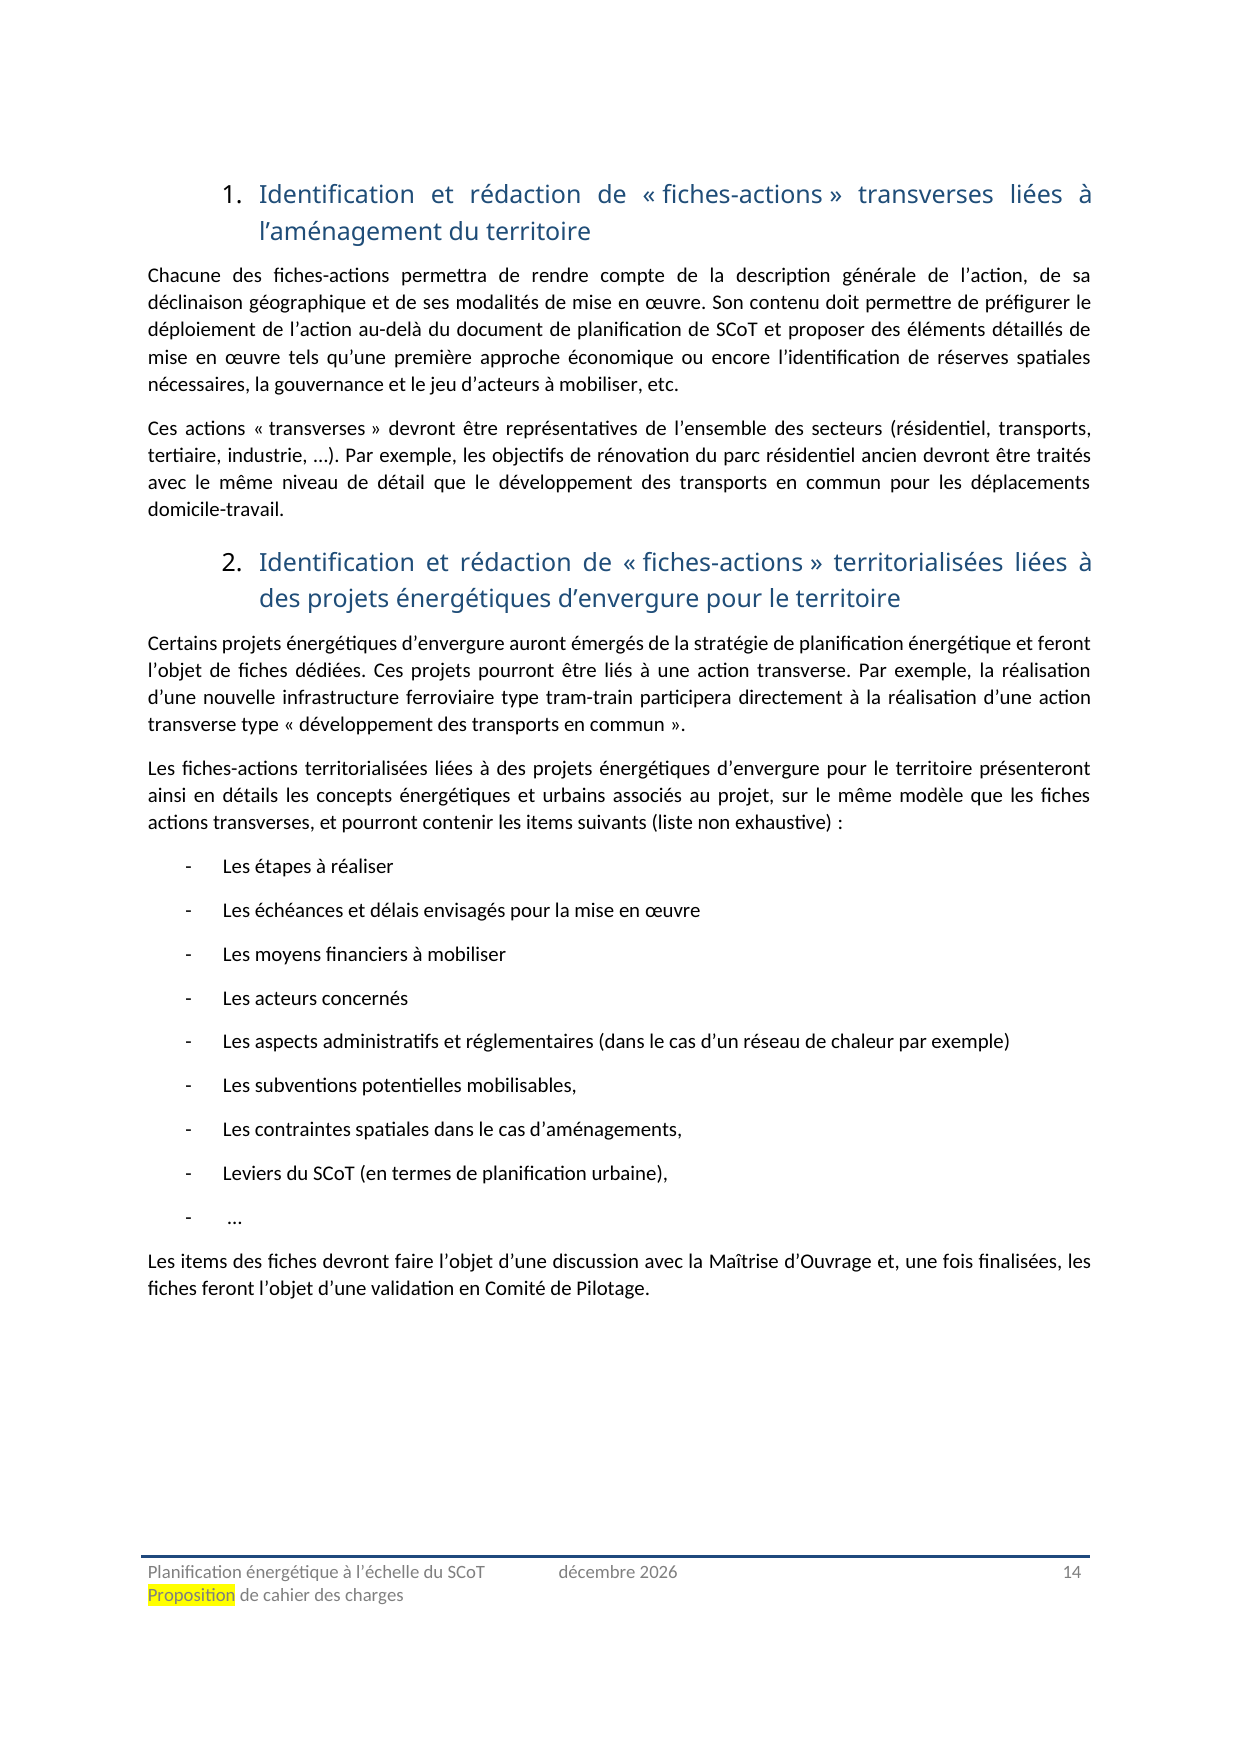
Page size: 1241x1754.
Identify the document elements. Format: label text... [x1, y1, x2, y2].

list Les étapes à réaliser [185, 853, 1093, 879]
subtitle Identification et rédaction de « fiches-actions » territorialisées liées à des projets énergétiques d’envergure pour le territoire [221, 544, 1093, 615]
text Chacune des fiches-actions permettra de rendre compte de la description générale de l’action, de sa déclinaison géographique et de ses modalités de mise en œuvre. Son contenu doit permettre de préfigurer le déploiement de l’action au-delà du document de planification de SCoT et proposer des éléments détaillés de mise en œuvre tels qu’une première approche économique ou encore l’identification de réserves spatiales nécessaires, la gouvernance et le jeu d’acteurs à mobiliser, etc. [148, 262, 1093, 396]
list Les échéances et délais envisagés pour la mise en œuvre [185, 897, 1093, 923]
list Les subventions potentielles mobilisables, [185, 1073, 1093, 1098]
list Les contraintes spatiales dans le cas d’aménagements, [185, 1116, 1093, 1142]
list Les aspects administratifs et réglementaires (dans le cas d’un réseau de chaleur par exemple) [185, 1029, 1093, 1054]
list Leviers du SCoT (en termes de planification urbaine), [185, 1160, 1093, 1186]
list Les moyens financiers à mobiliser [185, 941, 1093, 966]
list Les acteurs concernés [185, 985, 1093, 1010]
text Les items des fiches devront faire l’objet d’une discussion avec la Maîtrise d’Ouvrage et, une fois finalisées, les fiches feront l’objet d’une validation en Comité de Pilotage. [148, 1248, 1093, 1301]
text Ces actions « transverses » devront être représentatives de l’ensemble des secteurs (résidentiel, transports, tertiaire, industrie, …). Par exemple, les objectifs de rénovation du parc résidentiel ancien devront être traités avec le même niveau de détail que le développement des transports en commun pour les déplacements domicile-travail. [148, 415, 1093, 522]
list … [185, 1204, 1093, 1229]
text Les fiches-actions territorialisées liées à des projets énergétiques d’envergure pour le territoire présenteront ainsi en détails les concepts énergétiques et urbains associés au projet, sur le même modèle que les fiches actions transverses, et pourront contenir les items suivants (liste non exhaustive) : [148, 755, 1093, 835]
text Certains projets énergétiques d’envergure auront émergés de la stratégie de planification énergétique et feront l’objet de fiches dédiées. Ces projets pourront être liés à une action transverse. Par exemple, la réalisation d’une nouvelle infrastructure ferroviaire type tram-train participera directement à la réalisation d’une action transverse type « développement des transports en commun ». [148, 630, 1093, 737]
subtitle Identification et rédaction de « fiches-actions » transverses liées à l’aménagement du territoire [221, 177, 1093, 247]
